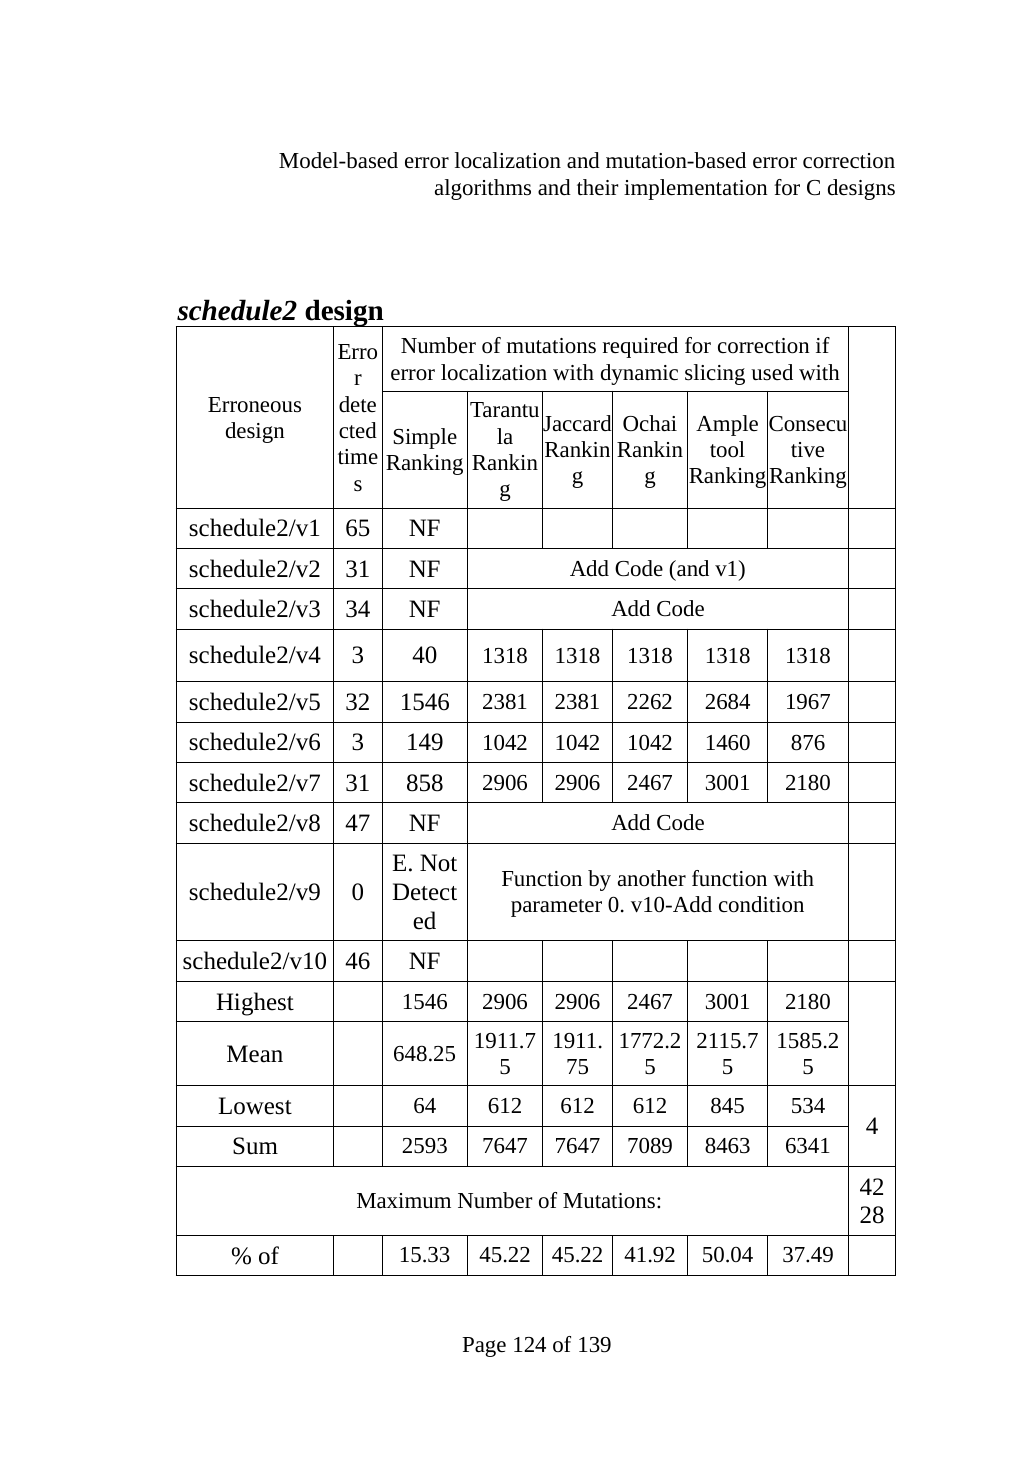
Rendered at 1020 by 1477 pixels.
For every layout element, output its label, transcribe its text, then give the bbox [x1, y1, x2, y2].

table_cell schedule2/v1 [177, 509, 333, 548]
subtitle schedule2 design [177, 293, 896, 326]
table_cell 2381 [543, 682, 612, 722]
table_cell 2906 [543, 982, 612, 1021]
table_cell 1042 [468, 723, 542, 762]
table_cell 612 [613, 1086, 687, 1126]
table_cell 2262 [613, 682, 687, 722]
table_cell 1546 [383, 682, 467, 722]
table_cell 845 [688, 1086, 767, 1126]
table_cell 50.04 [688, 1236, 767, 1275]
table_cell 1546 [383, 982, 467, 1021]
table_cell NF [383, 509, 467, 548]
table_cell 32 [334, 682, 382, 722]
table_cell [334, 1086, 382, 1126]
table_cell 37.49 [768, 1236, 848, 1275]
table_cell 7647 [468, 1127, 542, 1166]
table_cell [849, 763, 895, 802]
table_cell 1460 [688, 723, 767, 762]
table_cell 3001 [688, 982, 767, 1021]
table_cell 612 [543, 1086, 612, 1126]
table_cell 534 [768, 1086, 848, 1126]
table_cell [613, 509, 687, 548]
table_cell [688, 509, 767, 548]
table_cell 65 [334, 509, 382, 548]
table_header Error detected times [334, 327, 382, 508]
table_cell Tarantula Ranking [468, 392, 542, 508]
table_cell 3 [334, 723, 382, 762]
table_cell [334, 1236, 382, 1275]
table_cell 1318 [688, 630, 767, 681]
table_cell 876 [768, 723, 848, 762]
table_cell 2467 [613, 763, 687, 802]
table_cell 1042 [543, 723, 612, 762]
table_cell [468, 509, 542, 548]
table_cell NF [383, 549, 467, 588]
table_cell 45.22 [543, 1236, 612, 1275]
table_cell Sum [177, 1127, 333, 1166]
table_cell 1585.25 [768, 1022, 848, 1085]
table_cell schedule2/v7 [177, 763, 333, 802]
table_cell Mean [177, 1022, 333, 1085]
table_cell Add Code [468, 589, 848, 628]
table_cell 41.92 [613, 1236, 687, 1275]
table_cell 45.22 [468, 1236, 542, 1275]
table_cell Simple Ranking [383, 392, 467, 508]
table_cell 858 [383, 763, 467, 802]
table_cell 1318 [768, 630, 848, 681]
table_cell schedule2/v2 [177, 549, 333, 588]
table_cell 612 [468, 1086, 542, 1126]
table_cell 6341 [768, 1127, 848, 1166]
table_cell 2906 [468, 982, 542, 1021]
table_cell 7089 [613, 1127, 687, 1166]
table_cell [849, 549, 895, 588]
table_cell 2684 [688, 682, 767, 722]
table_cell 40 [383, 630, 467, 681]
table_cell Add Code [468, 803, 848, 843]
table_cell 2381 [468, 682, 542, 722]
table_cell Maximum Number of Mutations: [177, 1167, 848, 1235]
table_cell 8463 [688, 1127, 767, 1166]
table_cell [849, 1236, 895, 1275]
table_header [849, 327, 895, 508]
table_cell Lowest [177, 1086, 333, 1126]
table_cell [849, 982, 895, 1085]
table_cell 1772.25 [613, 1022, 687, 1085]
table_cell schedule2/v5 [177, 682, 333, 722]
table_cell [849, 630, 895, 681]
table_cell NF [383, 803, 467, 843]
table_cell 1911.75 [543, 1022, 612, 1085]
table_cell 1911.75 [468, 1022, 542, 1085]
table_cell [849, 723, 895, 762]
table_cell [543, 509, 612, 548]
table_cell 2593 [383, 1127, 467, 1166]
table_cell 1318 [468, 630, 542, 681]
table_cell [468, 941, 542, 981]
table_cell 648.25 [383, 1022, 467, 1085]
table_cell [849, 509, 895, 548]
table_cell 2467 [613, 982, 687, 1021]
table_cell [849, 682, 895, 722]
table_cell 2115.75 [688, 1022, 767, 1085]
table_cell % of [177, 1236, 333, 1275]
table_cell [849, 941, 895, 981]
table_cell 64 [383, 1086, 467, 1126]
table_cell Ochai Ranking [613, 392, 687, 508]
table_cell 47 [334, 803, 382, 843]
table_cell [768, 941, 848, 981]
table_cell [849, 844, 895, 940]
table_cell NF [383, 589, 467, 628]
table_cell schedule2/v4 [177, 630, 333, 681]
table_cell [768, 509, 848, 548]
table_cell 3001 [688, 763, 767, 802]
table_cell 149 [383, 723, 467, 762]
table_cell NF [383, 941, 467, 981]
table_cell 4 [849, 1086, 895, 1166]
table_cell 3 [334, 630, 382, 681]
table_header Erroneous design [177, 327, 333, 508]
table_cell Consecutive Ranking [768, 392, 848, 508]
table_cell 2906 [543, 763, 612, 802]
table_cell [613, 941, 687, 981]
table_cell schedule2/v8 [177, 803, 333, 843]
table_cell [334, 1022, 382, 1085]
table_header Number of mutations required for correction if error localization with dynamic slicing used with [383, 327, 848, 391]
table_cell schedule2/v9 [177, 844, 333, 940]
table_cell 15.33 [383, 1236, 467, 1275]
table_cell schedule2/v3 [177, 589, 333, 628]
table_cell 46 [334, 941, 382, 981]
table_cell 34 [334, 589, 382, 628]
table_cell 31 [334, 763, 382, 802]
table_cell [334, 982, 382, 1021]
table_cell [334, 1127, 382, 1166]
table_cell Add Code (and v1) [468, 549, 848, 588]
table_cell 31 [334, 549, 382, 588]
table_cell 2180 [768, 982, 848, 1021]
table_cell E. Not Detected [383, 844, 467, 940]
table_cell Highest [177, 982, 333, 1021]
table_cell 1318 [543, 630, 612, 681]
table_cell 2906 [468, 763, 542, 802]
table_cell [543, 941, 612, 981]
table_cell 1318 [613, 630, 687, 681]
table_cell 0 [334, 844, 382, 940]
table_cell 1967 [768, 682, 848, 722]
table_cell [849, 589, 895, 628]
table_cell 4228 [849, 1167, 895, 1235]
table_cell schedule2/v6 [177, 723, 333, 762]
table_cell 7647 [543, 1127, 612, 1166]
table_cell [688, 941, 767, 981]
table_cell Ample tool Ranking [688, 392, 767, 508]
table_cell [849, 803, 895, 843]
table_cell schedule2/v10 [177, 941, 333, 981]
table_cell Jaccard Ranking [543, 392, 612, 508]
table_cell Function by another function with parameter 0. v10-Add condition [468, 844, 848, 940]
table_cell 1042 [613, 723, 687, 762]
table_cell 2180 [768, 763, 848, 802]
